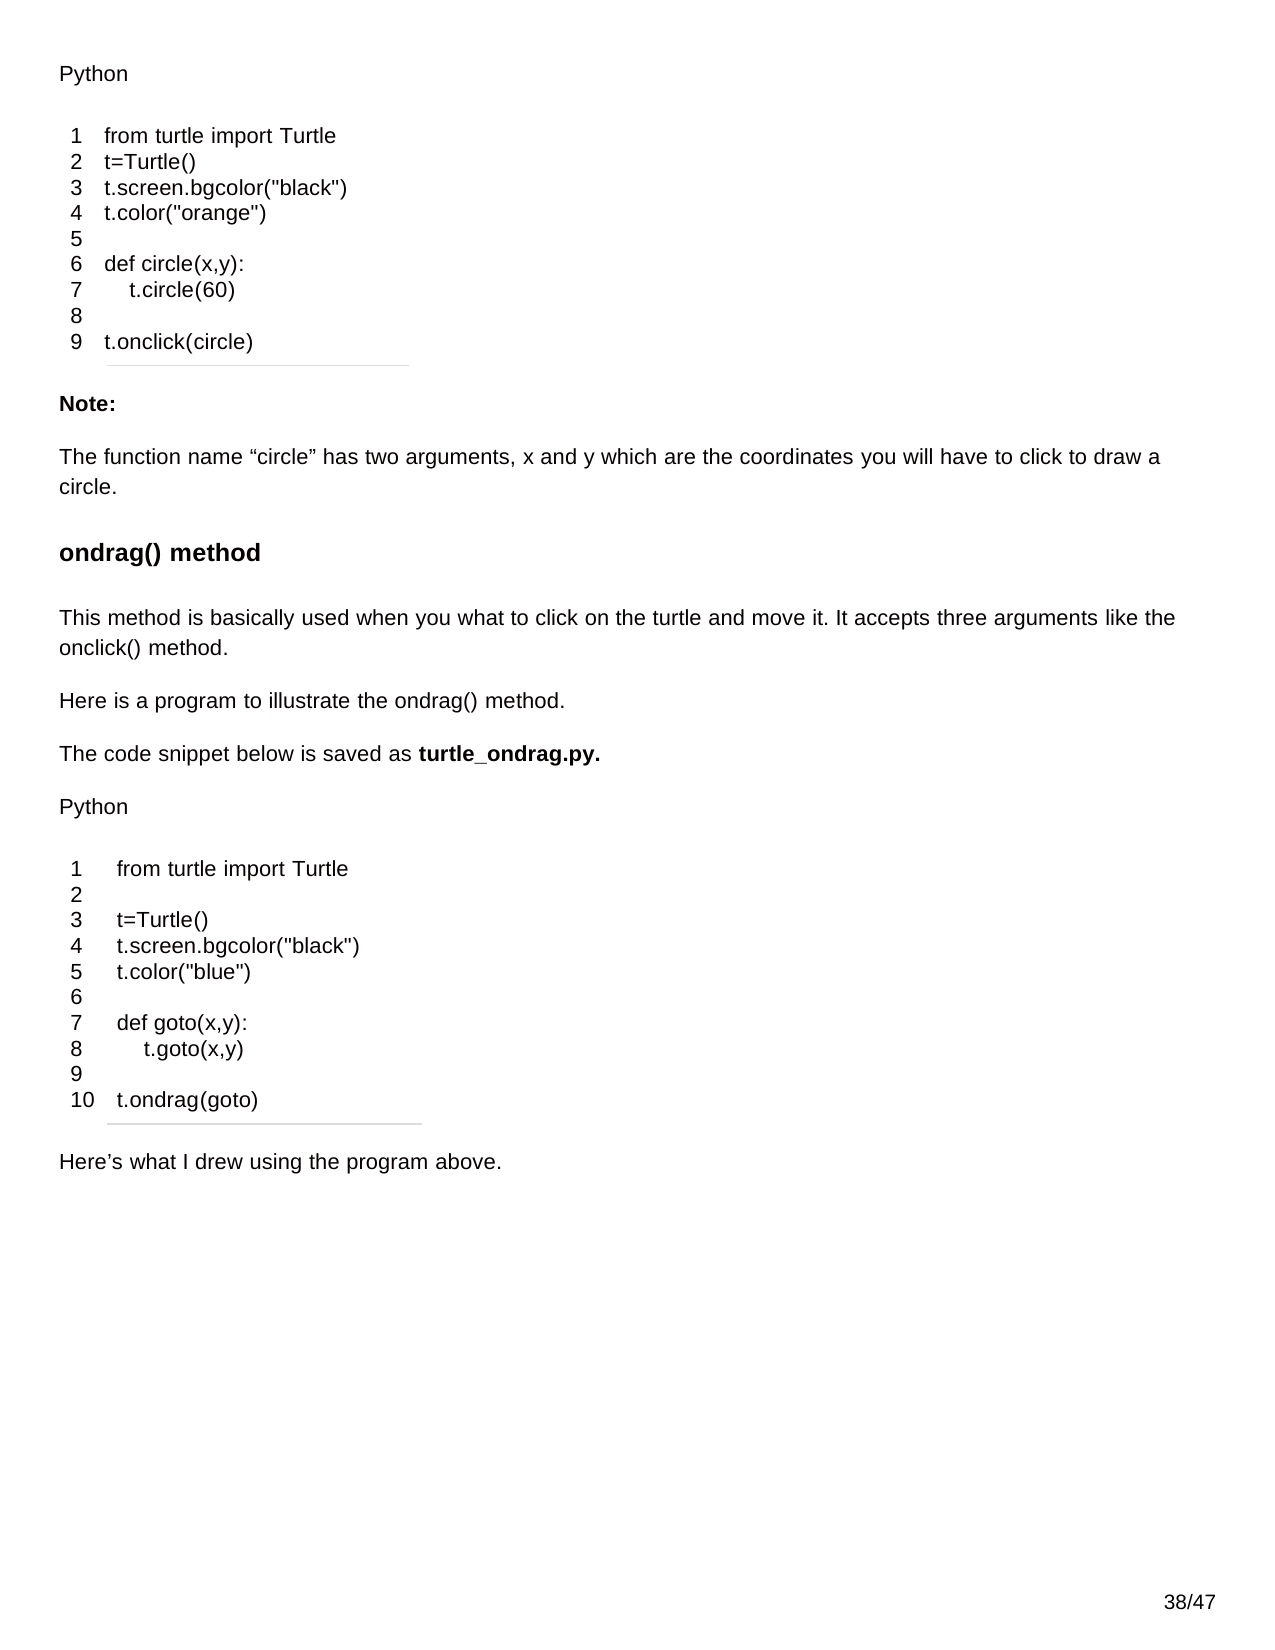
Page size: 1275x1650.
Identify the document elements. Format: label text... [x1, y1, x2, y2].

text 6 def circle(x,y): [70, 251, 1229, 277]
text 5 [70, 226, 1229, 251]
text Note: [59, 391, 1229, 416]
text 9 t.onclick(circle) [70, 328, 1229, 353]
text 8 [70, 303, 1229, 328]
text 2 [70, 882, 1229, 907]
text 10 t.ondrag(goto) [70, 1087, 1229, 1112]
text 3 t=Turtle() [70, 907, 1229, 933]
text Python [59, 61, 1229, 86]
text 4 t.color("orange") [70, 200, 1229, 225]
text The function name “circle” has two arguments, x and y which are the coordinates you will have to click to draw a circle. [59, 443, 1172, 499]
text This method is basically used when you what to click on the turtle and move it. It accepts three arguments like the onclick() method. [59, 605, 1189, 660]
text 7 def goto(x,y): [70, 1010, 1229, 1035]
text 3 t.screen.bgcolor("black") [70, 174, 1229, 200]
text 2 t=Turtle() [70, 149, 1229, 174]
text 1 from turtle import Turtle [70, 123, 1229, 148]
text 7 t.circle(60) [70, 277, 1229, 302]
text 5 t.color("blue") [70, 959, 1229, 984]
text ondrag() method [59, 538, 1229, 567]
text 6 [70, 984, 1229, 1009]
text 9 [70, 1061, 1229, 1086]
text 8 t.goto(x,y) [70, 1036, 1229, 1061]
text Here’s what I drew using the program above. [59, 1149, 1229, 1174]
text Here is a program to illustrate the ondrag() method. The code snippet below is saved as turtle_ondrag.py. Python [59, 666, 608, 825]
text 1 from turtle import Turtle [70, 856, 1229, 881]
text 4 t.screen.bgcolor("black") [70, 933, 1229, 958]
